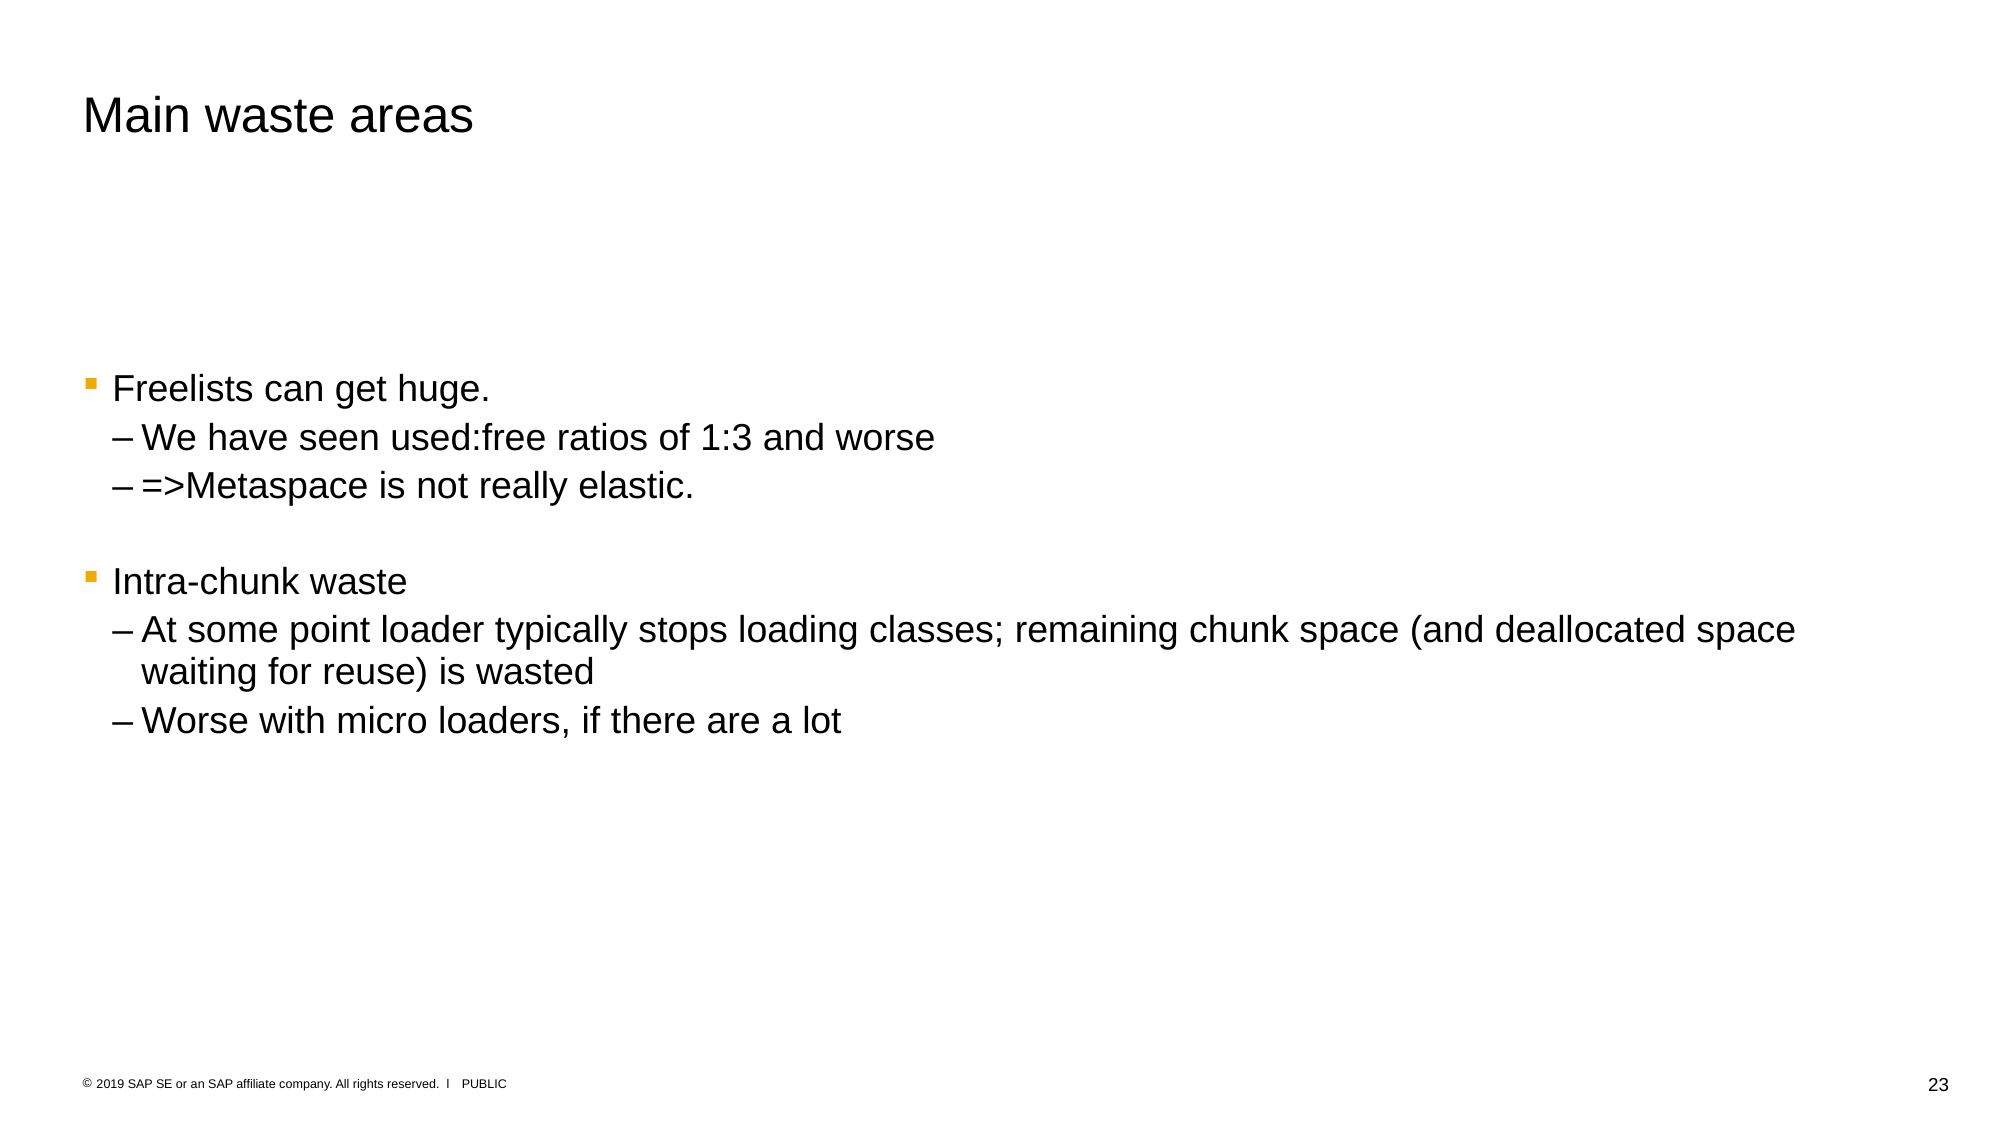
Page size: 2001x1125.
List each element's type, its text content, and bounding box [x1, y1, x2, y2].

title Main waste areas [82, 82, 1918, 144]
subtitle Freelists can get huge. We have seen used:free ratios of 1:3 and worse =>Metaspace is not really elastic. Intra-chunk waste At some point loader typically stops loading classes; remaining chunk space (and deallocated space waiting for reuse) is wasted Worse with micro loaders, if there are a lot [82, 265, 1918, 886]
